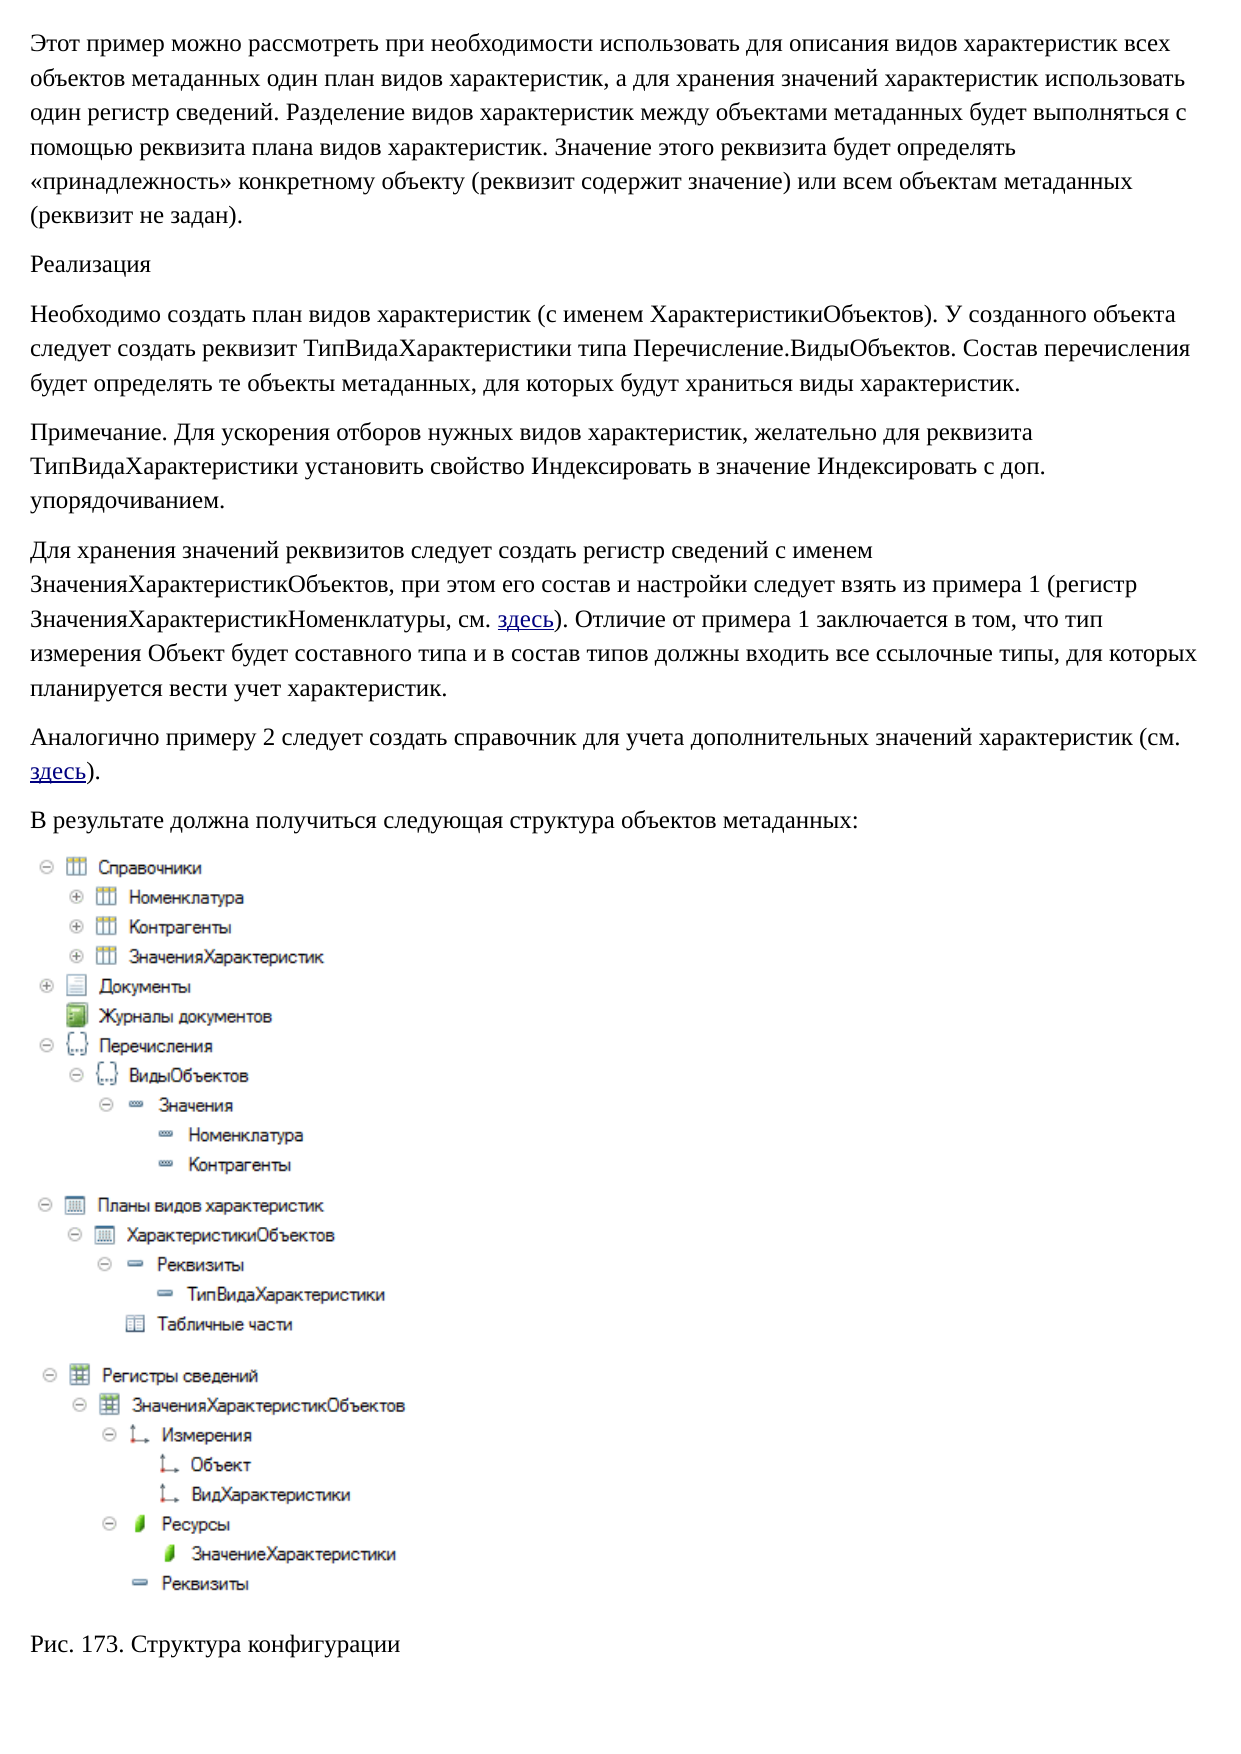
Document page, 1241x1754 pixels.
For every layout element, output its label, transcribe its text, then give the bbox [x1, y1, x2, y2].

text Реализация [30, 249, 1211, 278]
text Аналогично примеру 2 следует создать справочник для учета дополнительных значений характеристик (см. здесь). [30, 722, 1211, 785]
picture [29, 854, 538, 1609]
text В результате должна получиться следующая структура объектов метаданных: [30, 805, 1211, 834]
text Этот пример можно рассмотреть при необходимости использовать для описания видов характеристик всех объектов метаданных один план видов характеристик, а для хранения значений характеристик использовать один регистр сведений. Разделение видов характеристик между объектами метаданных будет выполняться с помощью реквизита плана видов характеристик. Значение этого реквизита будет определять «принадлежность» конкретному объекту (реквизит содержит значение) или всем объектам метаданных (реквизит не задан). [30, 28, 1211, 229]
text Рис. 173. Структура конфигурации [30, 1629, 1211, 1658]
text Примечание. Для ускорения отборов нужных видов характеристик, желательно для реквизита ТипВидаХарактеристики установить свойство Индексировать в значение Индексировать с доп. упорядочиванием. [30, 417, 1211, 514]
text Для хранения значений реквизитов следует создать регистр сведений с именем ЗначенияХарактеристикОбъектов, при этом его состав и настройки следует взять из примера 1 (регистр ЗначенияХарактеристикНоменклатуры, см. здесь). Отличие от примера 1 заключается в том, что тип измерения Объект будет составного типа и в состав типов должны входить все ссылочные типы, для которых планируется вести учет характеристик. [30, 535, 1211, 701]
text Необходимо создать план видов характеристик (с именем ХарактеристикиОбъектов). У созданного объекта следует создать реквизит ТипВидаХарактеристики типа Перечисление.ВидыОбъектов. Состав перечисления будет определять те объекты метаданных, для которых будут храниться виды характеристик. [30, 299, 1211, 396]
